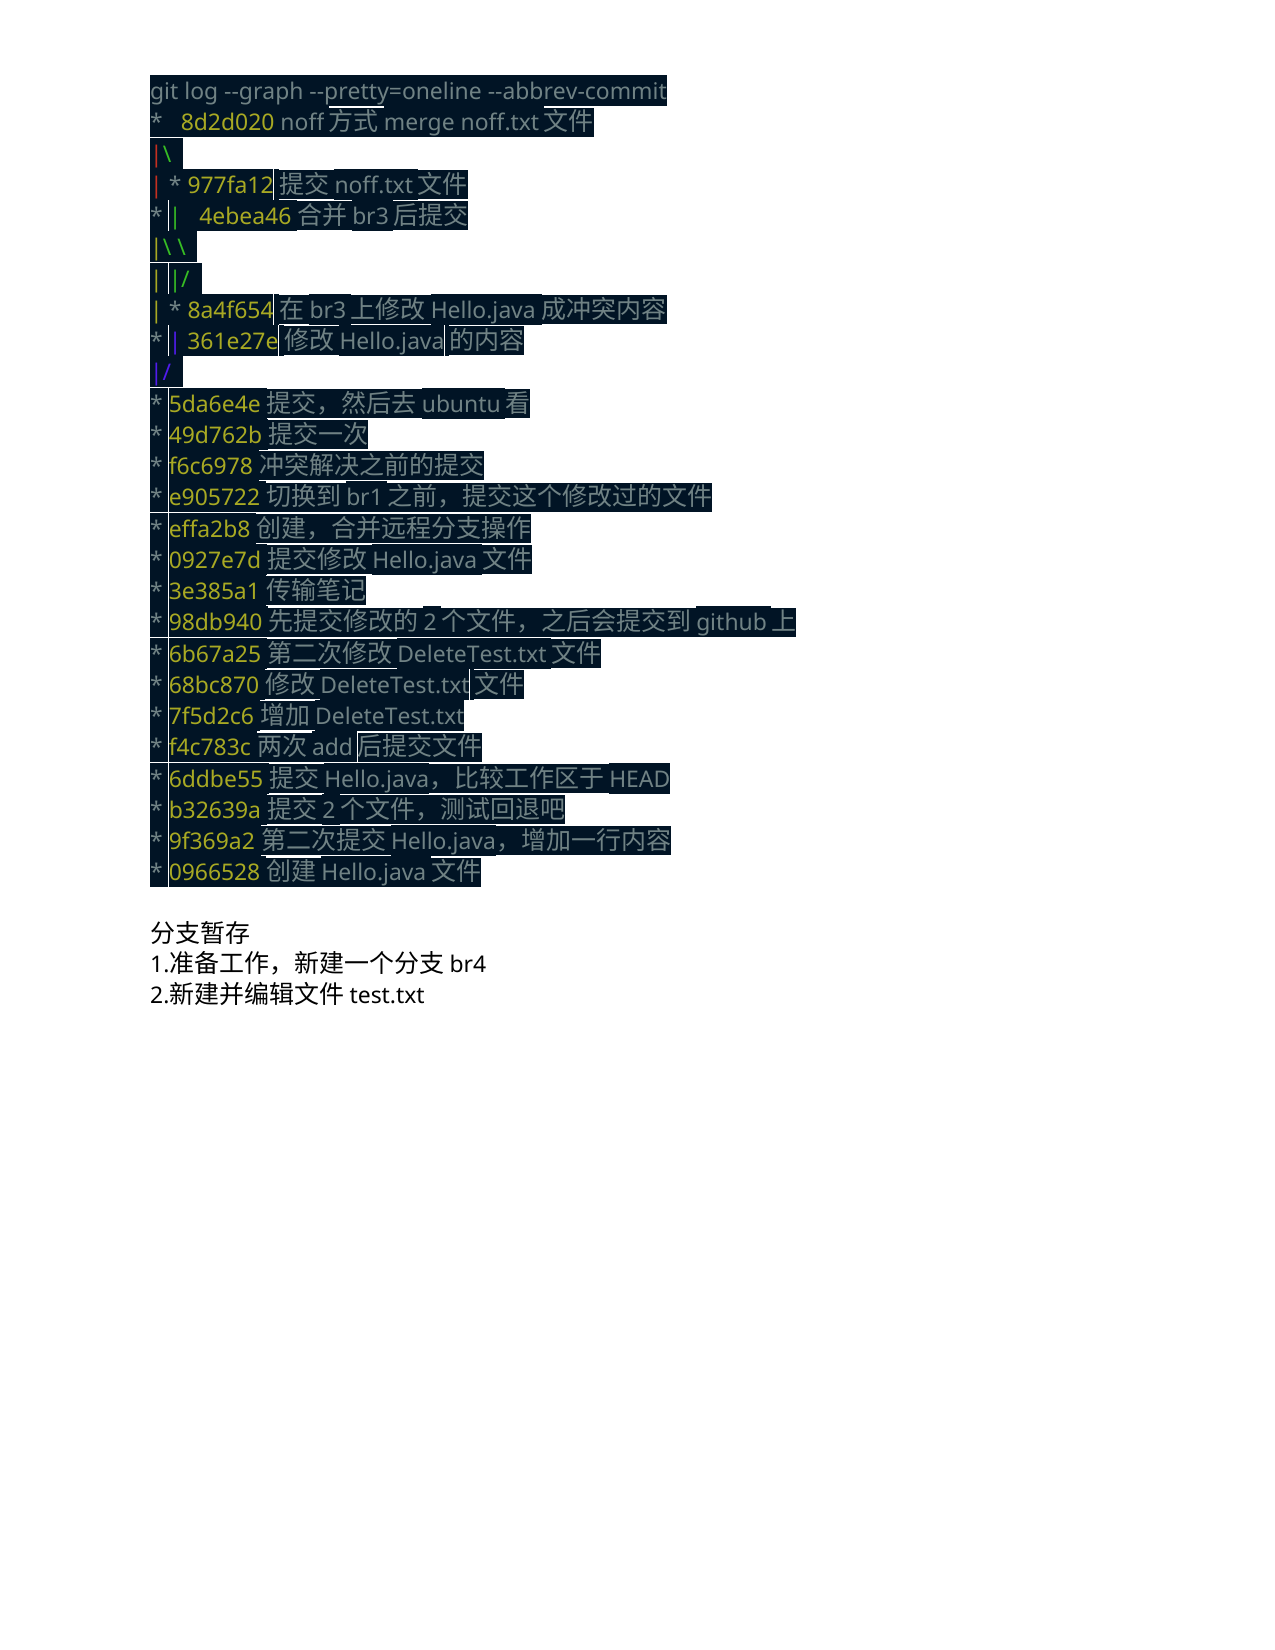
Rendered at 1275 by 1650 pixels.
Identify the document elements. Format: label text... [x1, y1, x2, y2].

text * | 361e27e 修改Hello.java的内容 [150, 325, 1125, 356]
text 2.新建并编辑文件test.txt [150, 979, 1125, 1010]
text |\ \ [150, 231, 1125, 262]
text * b32639a 提交2个文件，测试回退吧 [150, 794, 1125, 825]
text |/ [150, 356, 1125, 387]
text * 3e385a1 传输笔记 [150, 575, 1125, 606]
text git log --graph --pretty=oneline --abbrev-commit [150, 75, 1125, 106]
text * 6b67a25 第二次修改DeleteTest.txt文件 [150, 637, 1125, 669]
text |\ [150, 137, 1125, 169]
text | * 8a4f654 在br3上修改Hello.java 成冲突内容 [150, 294, 1125, 325]
text * 7f5d2c6 增加DeleteTest.txt [150, 700, 1125, 731]
text * 98db940 先提交修改的2个文件，之后会提交到github上 [150, 606, 1125, 637]
text * effa2b8 创建，合并远程分支操作 [150, 512, 1125, 544]
text * e905722 切换到br1之前，提交这个修改过的文件 [150, 481, 1125, 512]
text * 49d762b 提交一次 [150, 419, 1125, 450]
text * 9f369a2 第二次提交Hello.java，增加一行内容 [150, 825, 1125, 856]
text * 5da6e4e 提交，然后去ubuntu看 [150, 387, 1125, 419]
text * | 4ebea46 合并br3后提交 [150, 200, 1125, 231]
text | * 977fa12 提交noff.txt文件 [150, 169, 1125, 200]
text 1.准备工作，新建一个分支br4 [150, 948, 1125, 979]
text * f6c6978 冲突解决之前的提交 [150, 450, 1125, 481]
text * 0966528 创建Hello.java文件 [150, 856, 1125, 887]
text 分支暂存 [150, 919, 1125, 948]
text * 68bc870 修改DeleteTest.txt文件 [150, 669, 1125, 700]
text * 6ddbe55 提交Hello.java，比较工作区于HEAD [150, 762, 1125, 794]
text | |/ [150, 262, 1125, 294]
text * 0927e7d 提交修改Hello.java文件 [150, 544, 1125, 575]
text * 8d2d020 noff方式merge noff.txt文件 [150, 106, 1125, 137]
text * f4c783c 两次add后提交文件 [150, 731, 1125, 762]
